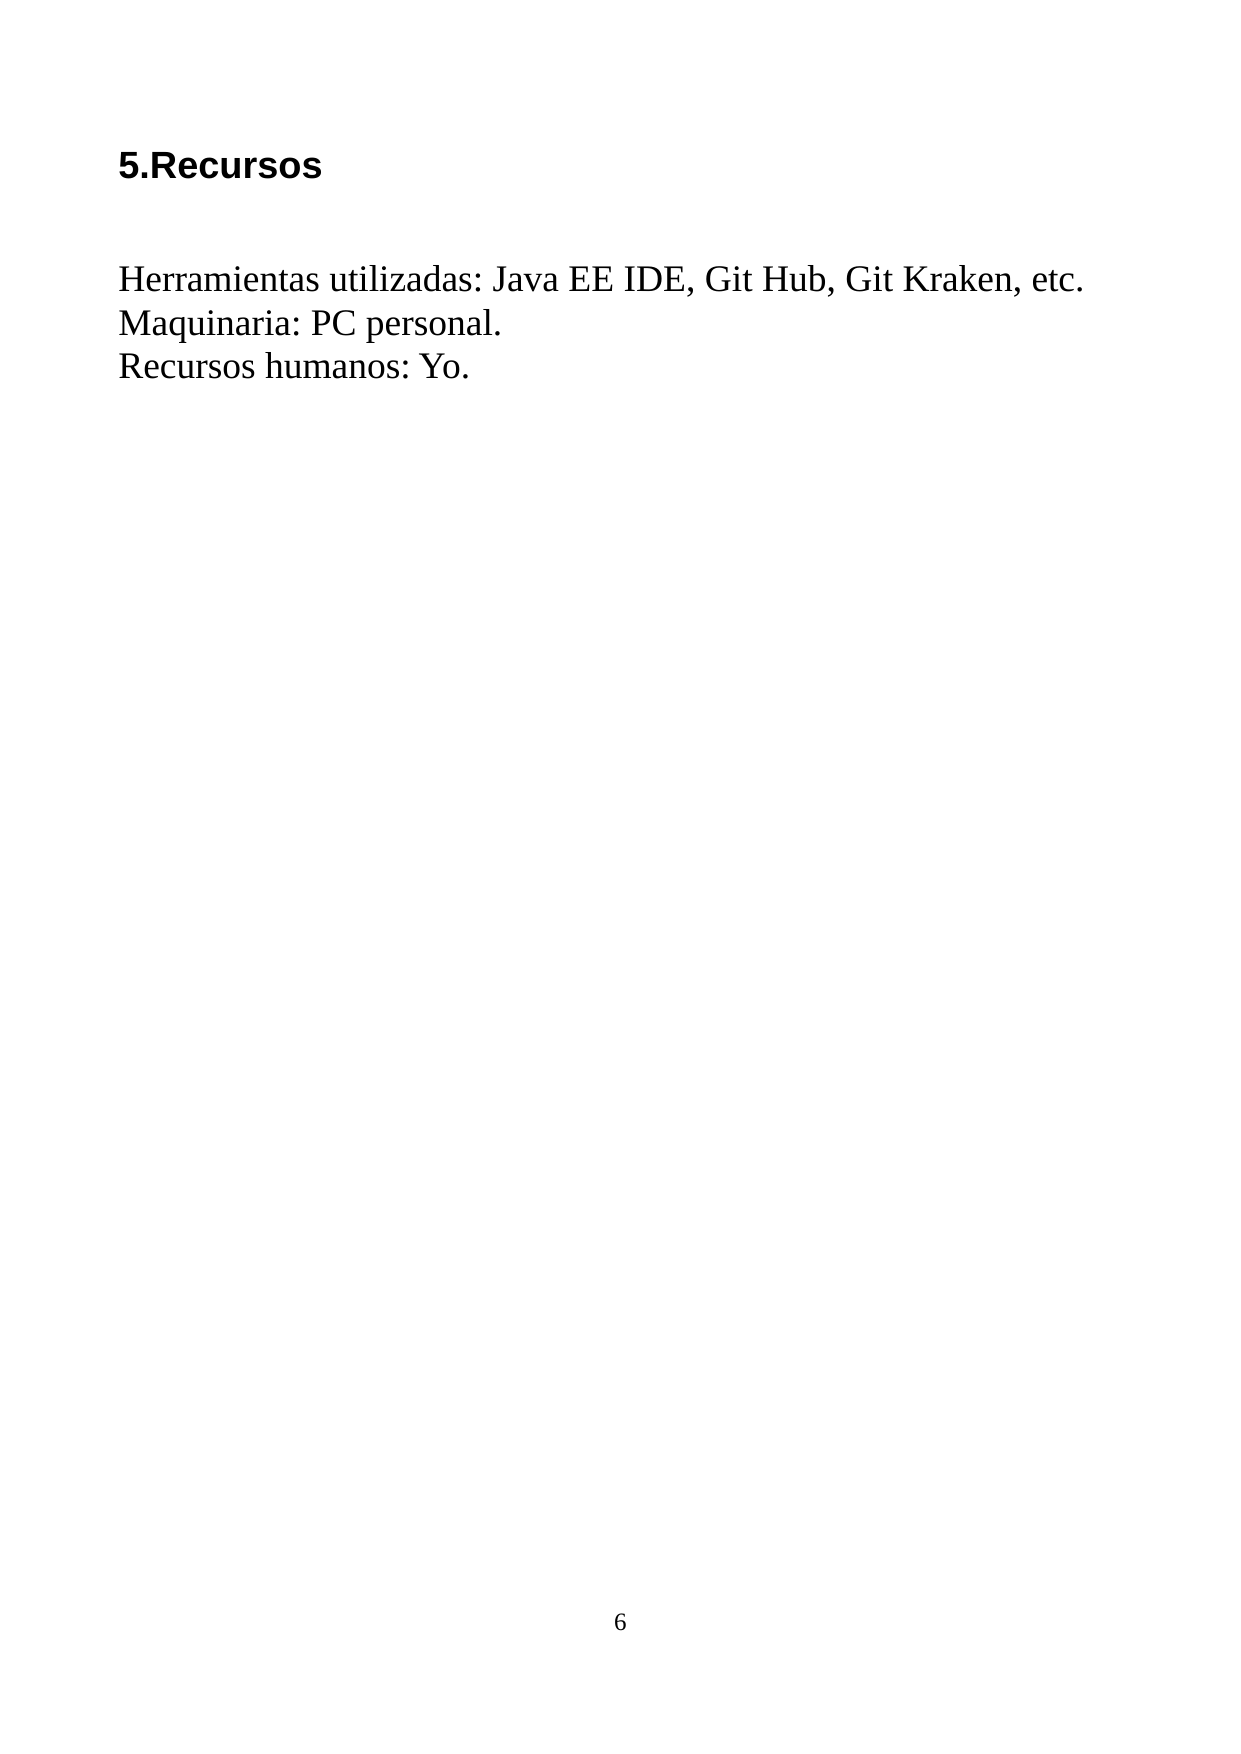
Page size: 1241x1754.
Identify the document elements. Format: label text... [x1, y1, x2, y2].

subtitle 5.Recursos [118, 143, 1122, 187]
text Recursos humanos: Yo. [118, 343, 1122, 386]
text Maquinaria: PC personal. [118, 300, 1122, 343]
text Herramientas utilizadas: Java EE IDE, Git Hub, Git Kraken, etc. [118, 257, 1122, 300]
